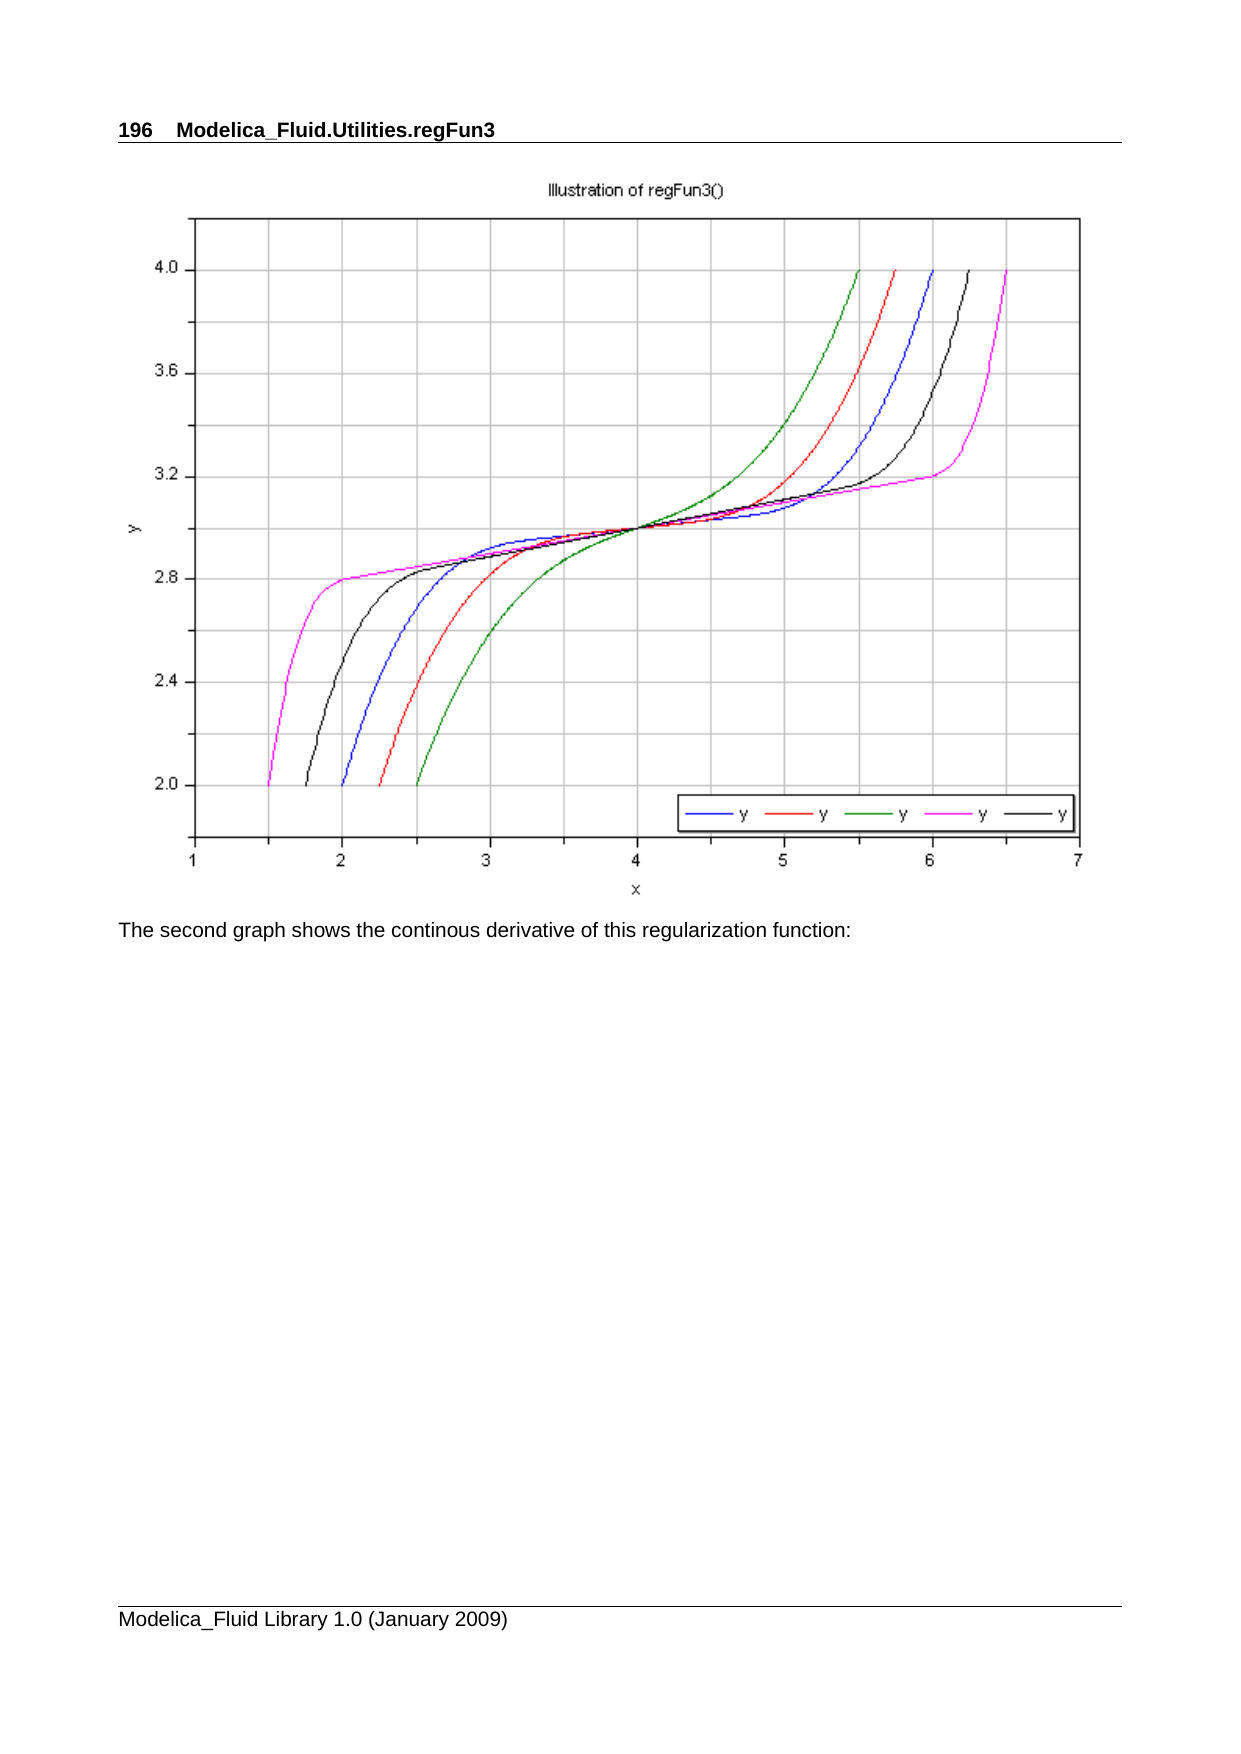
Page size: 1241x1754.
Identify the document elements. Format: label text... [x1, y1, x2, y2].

picture [118, 177, 1095, 901]
text The second graph shows the continous derivative of this regularization function: [118, 917, 1122, 941]
